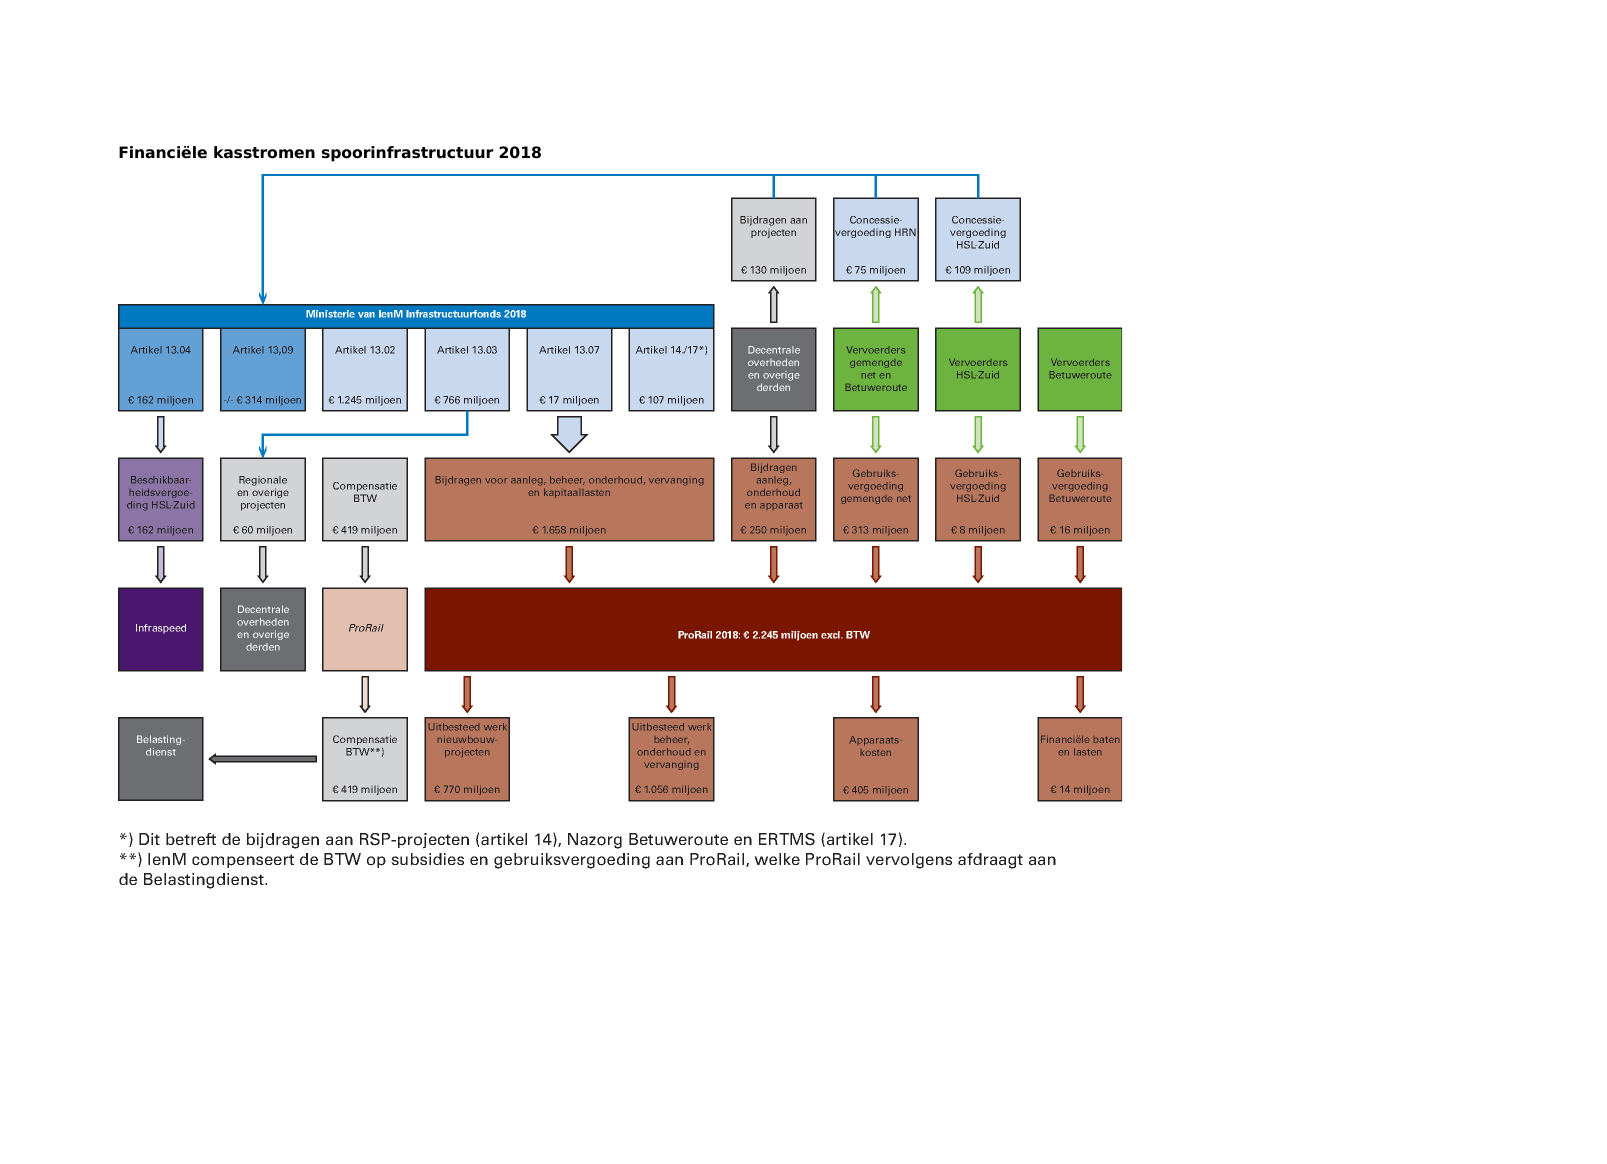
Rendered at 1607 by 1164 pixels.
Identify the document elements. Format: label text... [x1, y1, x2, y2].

text Financiële kasstromen spoorinfrastructuur 2018 [118, 144, 1122, 162]
picture [118, 174, 1123, 889]
